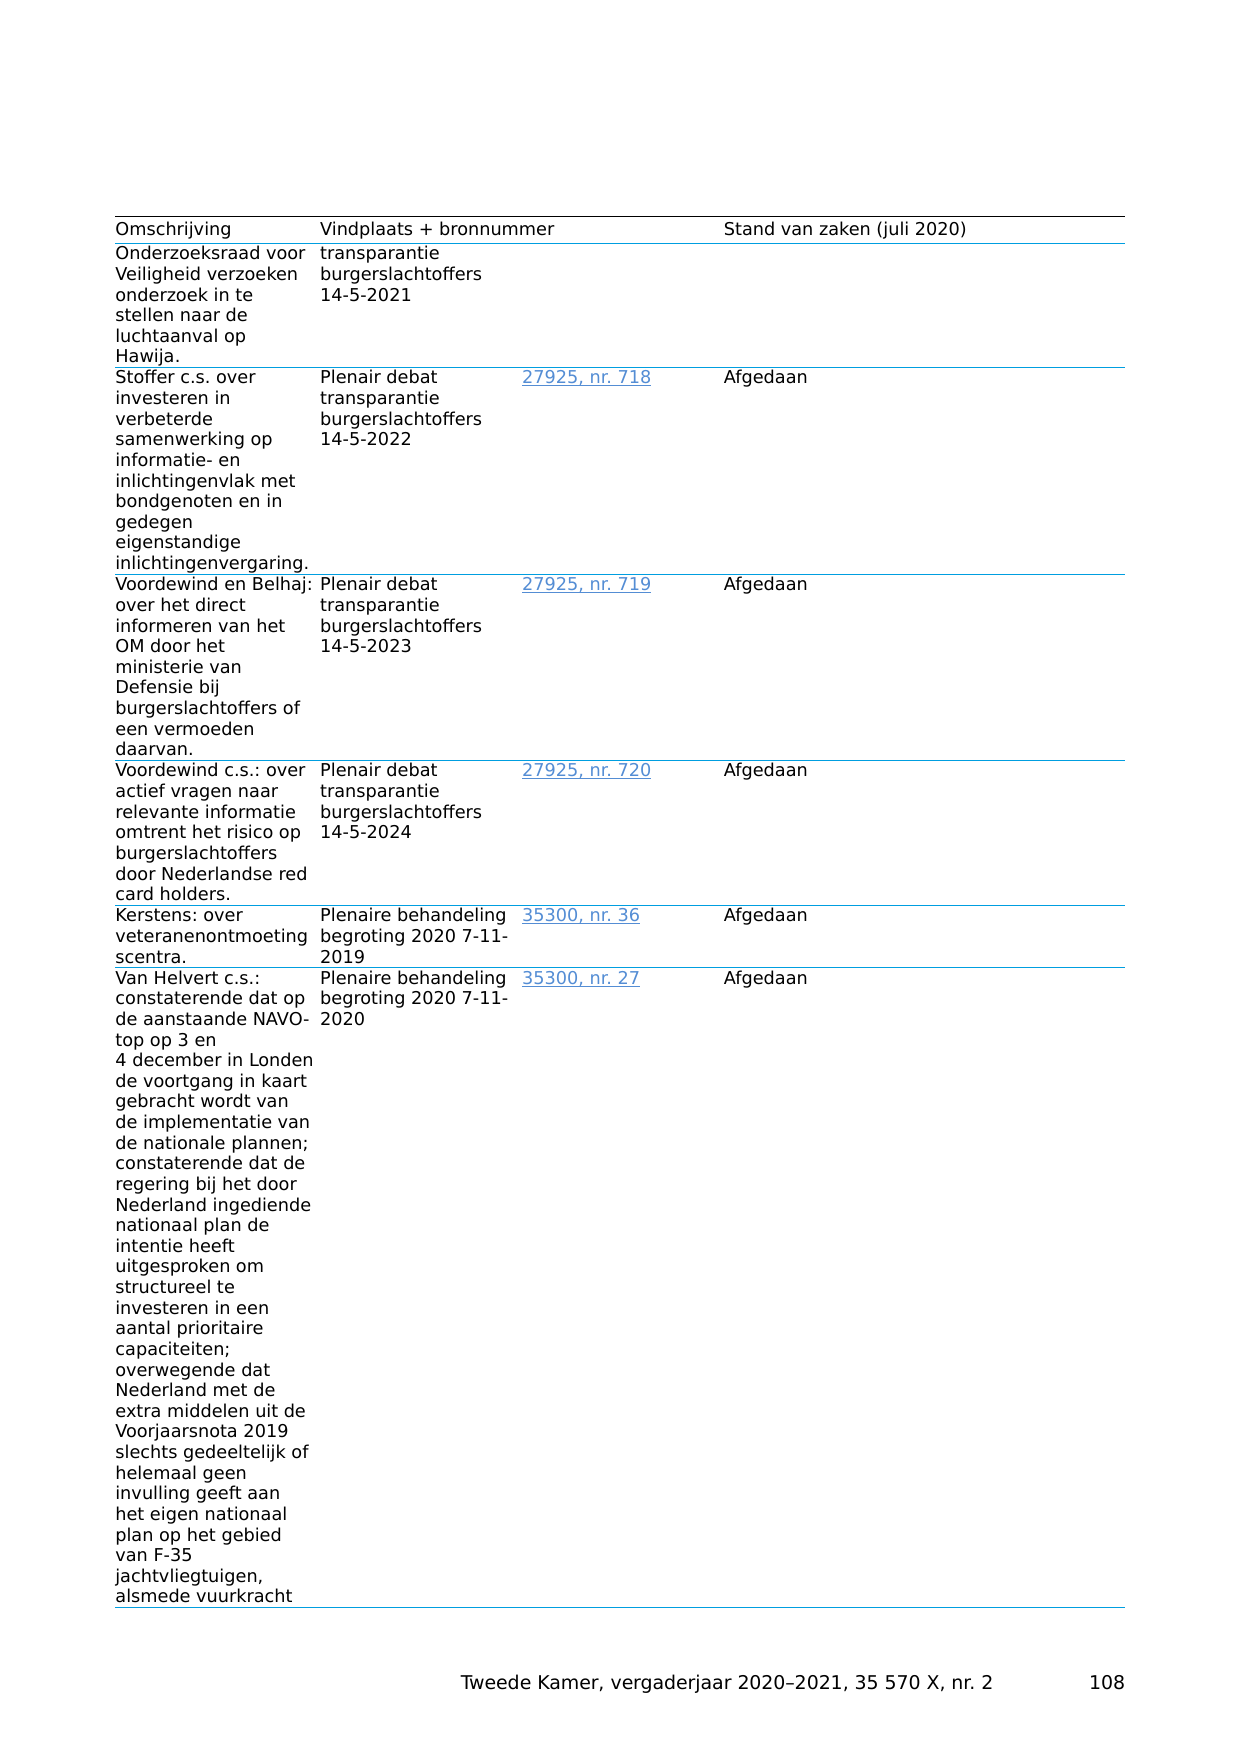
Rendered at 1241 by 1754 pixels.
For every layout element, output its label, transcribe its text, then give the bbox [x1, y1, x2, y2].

table_cell Stand van zaken (juli 2020) [721, 217, 1125, 243]
table_cell Plenair debat transparantie burgerslachtoffers 14-5-2022 [317, 368, 519, 574]
table_cell [923, 368, 1125, 574]
table_cell Plenair debat transparantie burgerslachtoffers 14-5-2024 [317, 761, 519, 905]
table_cell ​Kerstens: over veteranenontmoetingscentra. [115, 906, 317, 967]
table_cell [923, 968, 1125, 1607]
table_header Tabel 54 Door de Staten-Generaal aanvaarde moties [115, 191, 1125, 216]
table_cell Afgedaan [721, 575, 923, 760]
table_cell 35300, nr. 36 [519, 906, 721, 967]
table_cell [923, 575, 1125, 760]
table_cell Afgedaan [721, 968, 923, 1607]
table_cell Vindplaats + bronnummer [317, 217, 721, 243]
table_cell [721, 244, 923, 367]
table_cell Omschrijving [115, 217, 317, 243]
table_cell transparantie burgerslachtoffers 14-5-2021 [317, 244, 519, 367]
table_cell Stoffer c.s. over investeren in verbeterde samenwerking op informatie- en inlichtingenvlak met bondgenoten en in gedegen eigenstandige inlichtingenvergaring. [115, 368, 317, 574]
table_cell 27925, nr. 719 [519, 575, 721, 760]
table_cell 27925, nr. 720 [519, 761, 721, 905]
table_cell Van Helvert c.s.: constaterende dat op de aanstaande NAVO-top op 3 en 4 december in Londen de voortgang in kaart gebracht wordt van de implementatie van de nationale plannen; constaterende dat de regering bij het door Nederland ingediende nationaal plan de intentie heeft uitgesproken om structureel te investeren in een aantal prioritaire capaciteiten; overwegende dat Nederland met de extra middelen uit de Voorjaarsnota 2019 slechts gedeeltelijk of helemaal geen invulling geeft aan het eigen nationaal plan op het gebied van F-35 jachtvliegtuigen, alsmede vuurkracht [115, 968, 317, 1607]
table_cell Plenaire behandeling begroting 2020 7-11-2020 [317, 968, 519, 1607]
table_cell Plenaire behandeling begroting 2020 7-11-2019 [317, 906, 519, 967]
table_cell [923, 244, 1125, 367]
table_cell [519, 244, 721, 367]
table_cell Voordewind c.s.: over actief vragen naar relevante informatie omtrent het risico op burgerslachtoffers door Nederlandse red card holders. [115, 761, 317, 905]
table_cell Afgedaan [721, 906, 923, 967]
table_cell 35300, nr. 27 [519, 968, 721, 1607]
table_cell Afgedaan [721, 761, 923, 905]
table_cell Voordewind en Belhaj: over het direct informeren van het OM door het ministerie van Defensie bij burgerslachtoffers of een vermoeden daarvan. [115, 575, 317, 760]
table_cell [923, 761, 1125, 905]
table_cell 27925, nr. 718 [519, 368, 721, 574]
table_cell Plenair debat transparantie burgerslachtoffers 14-5-2023 [317, 575, 519, 760]
table_cell [923, 906, 1125, 967]
table_cell Afgedaan [721, 368, 923, 574]
table_cell Onderzoeksraad voor Veiligheid verzoeken onderzoek in te stellen naar de luchtaanval op Hawija. [115, 244, 317, 367]
